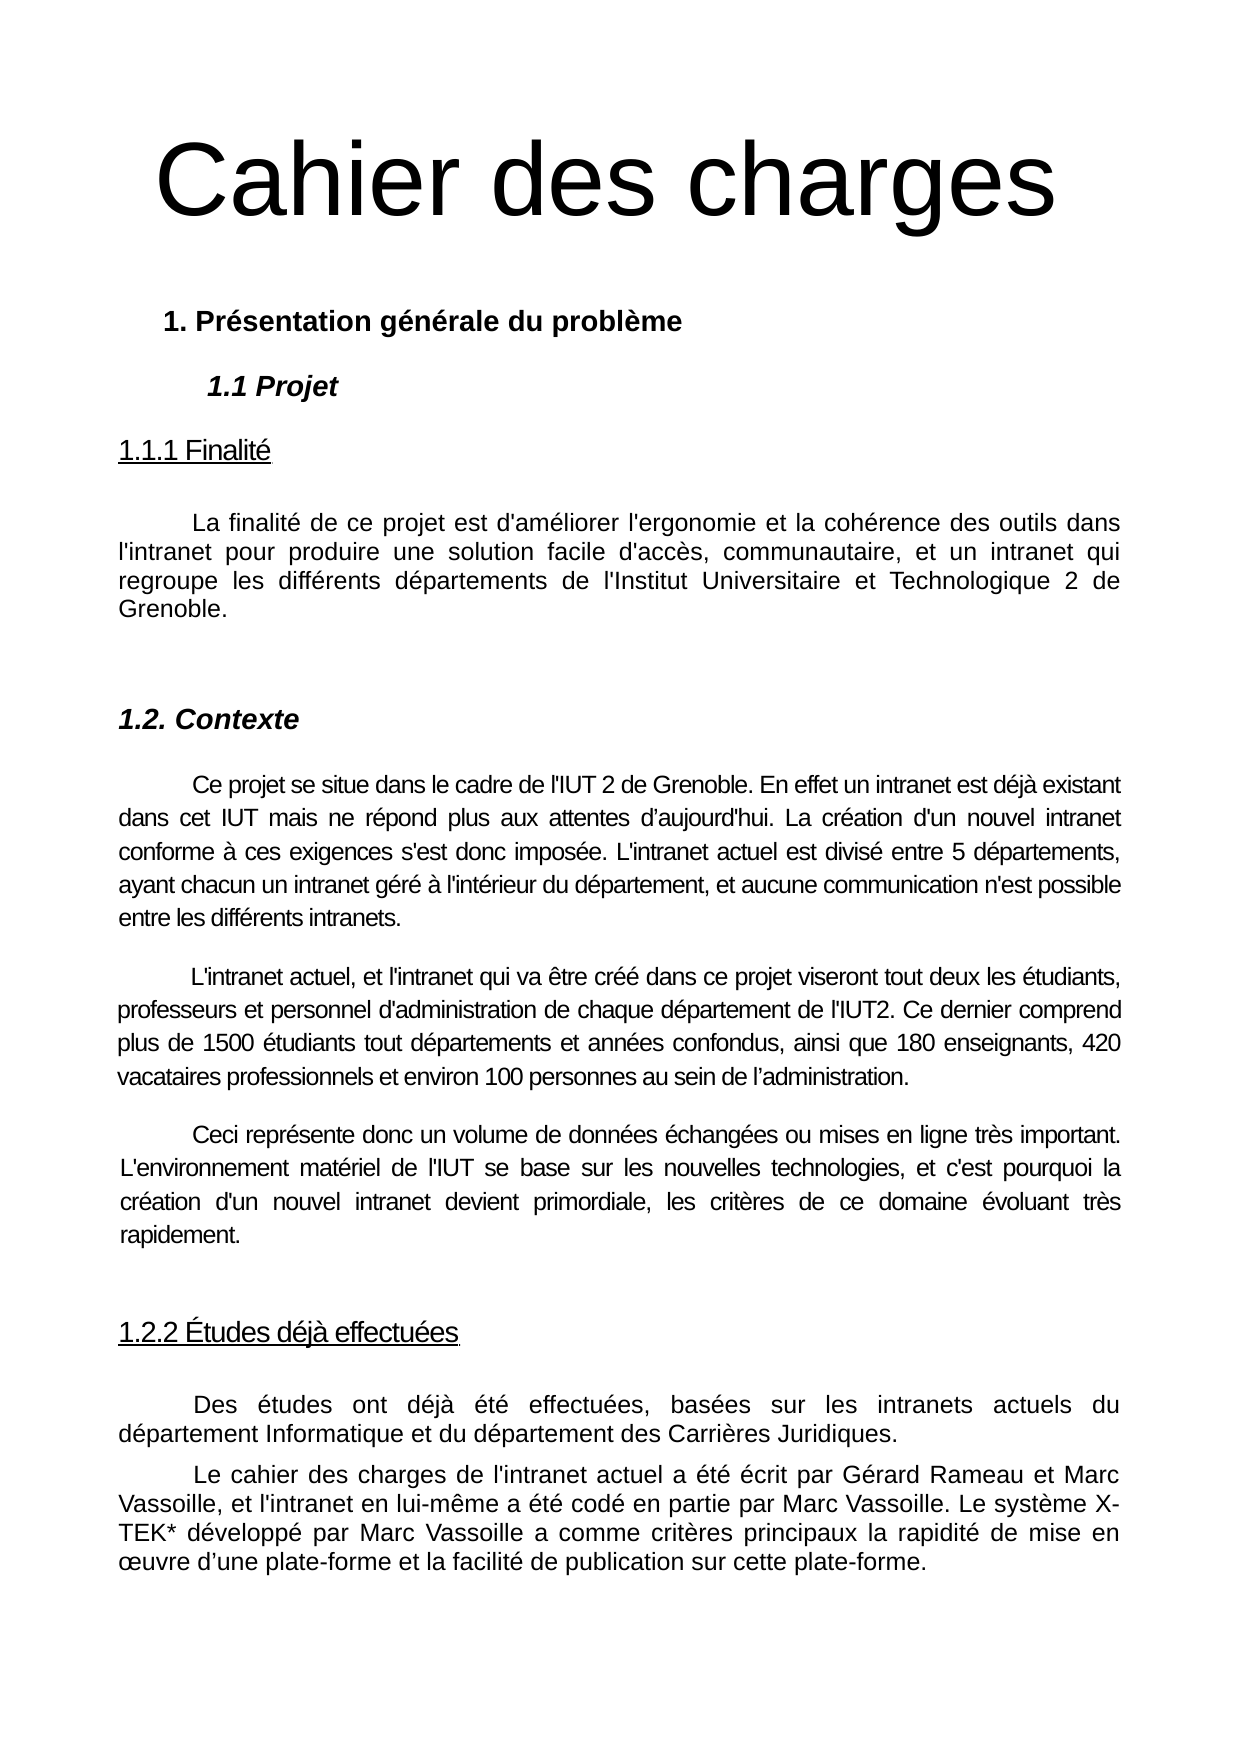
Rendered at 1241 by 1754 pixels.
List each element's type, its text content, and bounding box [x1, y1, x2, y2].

subtitle Ceci représente donc un volume de données échangées ou mises en ligne très important. L'environnement matériel de l'IUT se base sur les nouvelles technologies, et c'est pourquoi la création d'un nouvel intranet devient primordiale, les critères de ce domaine évoluant très rapidement. [119, 1117, 1122, 1250]
subtitle 1.1.1 Finalité [118, 434, 1122, 467]
subtitle 1.2. Contexte [118, 702, 1122, 735]
text Le cahier des charges de l'intranet actuel a été écrit par Gérard Rameau et Marc Vassoille, et l'intranet en lui-même a été codé en partie par Marc Vassoille. Le système X-TEK* développé par Marc Vassoille a comme critères principaux la rapidité de mise en œuvre d’une plate-forme et la facilité de publication sur cette plate-forme. [118, 1460, 1122, 1575]
subtitle 1.2.2 Études déjà effectuées [118, 1316, 1122, 1349]
subtitle L'intranet actuel, et l'intranet qui va être créé dans ce projet viseront tout deux les étudiants, professeurs et personnel d'administration de chaque département de l'IUT2. Ce dernier comprend plus de 1500 étudiants tout départements et années confondus, ainsi que 180 enseignants, 420 vacataires professionnels et environ 100 personnes au sein de l’administration. [117, 958, 1122, 1092]
subtitle 1. Présentation générale du problème [163, 304, 1122, 338]
text Cahier des charges [118, 118, 1122, 238]
text Des études ont déjà été effectuées, basées sur les intranets actuels du département Informatique et du département des Carrières Juridiques. [118, 1391, 1122, 1448]
text La finalité de ce projet est d'améliorer l'ergonomie et la cohérence des outils dans l'intranet pour produire une solution facile d'accès, communautaire, et un intranet qui regroupe les différents départements de l'Institut Universitaire et Technologique 2 de Grenoble. [118, 508, 1122, 623]
subtitle Ce projet se situe dans le cadre de l'IUT 2 de Grenoble. En effet un intranet est déjà existant dans cet IUT mais ne répond plus aux attentes d’aujourd'hui. La création d'un nouvel intranet conforme à ces exigences s'est donc imposée. L'intranet actuel est divisé entre 5 départements, ayant chacun un intranet géré à l'intérieur du département, et aucune communication n'est possible entre les différents intranets. [118, 767, 1122, 933]
subtitle 1.1 Projet [207, 369, 1122, 402]
